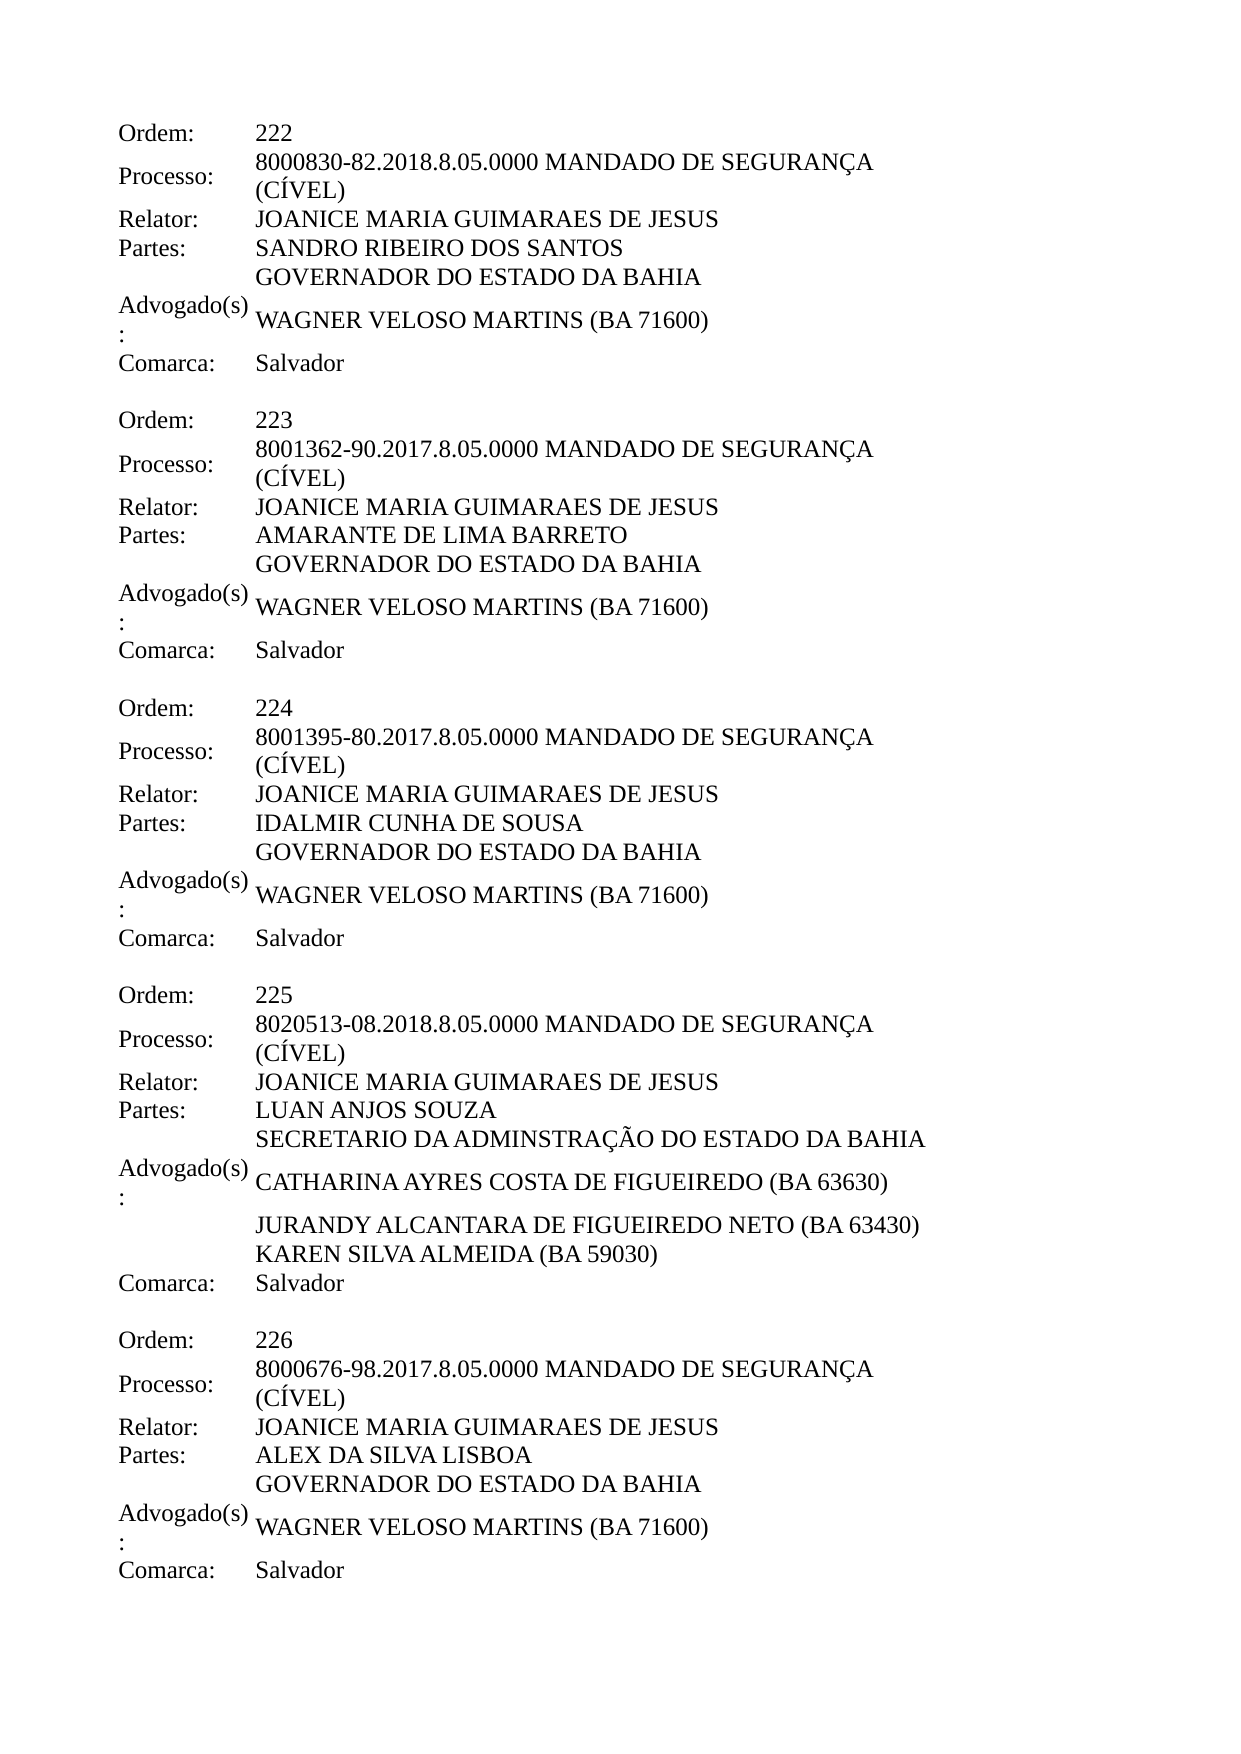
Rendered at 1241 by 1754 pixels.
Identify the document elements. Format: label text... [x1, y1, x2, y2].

table_cell [118, 1124, 255, 1153]
table_cell Advogado(s): [118, 1153, 255, 1211]
table_cell GOVERNADOR DO ESTADO DA BAHIA [255, 837, 969, 866]
table_cell JURANDY ALCANTARA DE FIGUEIREDO NETO (BA 63430) [255, 1211, 969, 1239]
table_cell Comarca: [118, 923, 255, 952]
table_cell Partes: [118, 521, 255, 549]
table_header Ordem: [118, 406, 255, 434]
table_cell Salvador [255, 636, 969, 664]
table_header 225 [255, 981, 969, 1009]
table_cell Advogado(s): [118, 291, 255, 348]
table_cell JOANICE MARIA GUIMARAES DE JESUS [255, 204, 969, 233]
table_cell GOVERNADOR DO ESTADO DA BAHIA [255, 1469, 969, 1498]
table_cell WAGNER VELOSO MARTINS (BA 71600) [255, 866, 969, 923]
table_cell WAGNER VELOSO MARTINS (BA 71600) [255, 291, 969, 348]
table_cell Advogado(s): [118, 1498, 255, 1556]
table_cell SANDRO RIBEIRO DOS SANTOS [255, 233, 969, 262]
table_cell Comarca: [118, 348, 255, 377]
table_cell JOANICE MARIA GUIMARAES DE JESUS [255, 1067, 969, 1096]
table_cell Partes: [118, 1441, 255, 1469]
table_cell JOANICE MARIA GUIMARAES DE JESUS [255, 492, 969, 521]
table_cell Processo: [118, 147, 255, 204]
table_header Ordem: [118, 118, 255, 147]
table_cell Salvador [255, 923, 969, 952]
table_cell Processo: [118, 434, 255, 492]
table_cell Comarca: [118, 636, 255, 664]
table_cell [118, 1469, 255, 1498]
table_cell JOANICE MARIA GUIMARAES DE JESUS [255, 1412, 969, 1441]
table_cell Comarca: [118, 1556, 255, 1584]
table_cell ALEX DA SILVA LISBOA [255, 1441, 969, 1469]
table_cell Partes: [118, 1096, 255, 1124]
table_cell Processo: [118, 1354, 255, 1412]
table_cell Advogado(s): [118, 578, 255, 636]
table_cell JOANICE MARIA GUIMARAES DE JESUS [255, 779, 969, 808]
table_cell Relator: [118, 204, 255, 233]
table_cell [118, 837, 255, 866]
table_cell [118, 262, 255, 291]
table_cell Salvador [255, 348, 969, 377]
table_cell 8001395-80.2017.8.05.0000 MANDADO DE SEGURANÇA (CÍVEL) [255, 722, 969, 779]
table_header Ordem: [118, 981, 255, 1009]
table_cell CATHARINA AYRES COSTA DE FIGUEIREDO (BA 63630) [255, 1153, 969, 1211]
table_cell LUAN ANJOS SOUZA [255, 1096, 969, 1124]
table_cell Relator: [118, 1412, 255, 1441]
table_cell [118, 1239, 255, 1268]
table_cell 8000830-82.2018.8.05.0000 MANDADO DE SEGURANÇA (CÍVEL) [255, 147, 969, 204]
table_header 222 [255, 118, 969, 147]
table_cell WAGNER VELOSO MARTINS (BA 71600) [255, 1498, 969, 1556]
table_cell 8001362-90.2017.8.05.0000 MANDADO DE SEGURANÇA (CÍVEL) [255, 434, 969, 492]
table_cell Processo: [118, 1009, 255, 1067]
table_cell [118, 1211, 255, 1239]
table_cell Salvador [255, 1556, 969, 1584]
table_cell Relator: [118, 1067, 255, 1096]
table_header Ordem: [118, 1326, 255, 1354]
table_header 226 [255, 1326, 969, 1354]
table_cell 8020513-08.2018.8.05.0000 MANDADO DE SEGURANÇA (CÍVEL) [255, 1009, 969, 1067]
table_cell WAGNER VELOSO MARTINS (BA 71600) [255, 578, 969, 636]
table_cell Relator: [118, 779, 255, 808]
table_cell Advogado(s): [118, 866, 255, 923]
table_cell AMARANTE DE LIMA BARRETO [255, 521, 969, 549]
table_header 223 [255, 406, 969, 434]
table_cell KAREN SILVA ALMEIDA (BA 59030) [255, 1239, 969, 1268]
table_cell GOVERNADOR DO ESTADO DA BAHIA [255, 262, 969, 291]
table_cell Comarca: [118, 1268, 255, 1297]
table_cell IDALMIR CUNHA DE SOUSA [255, 808, 969, 837]
table_header 224 [255, 693, 969, 722]
table_cell 8000676-98.2017.8.05.0000 MANDADO DE SEGURANÇA (CÍVEL) [255, 1354, 969, 1412]
table_cell SECRETARIO DA ADMINSTRAÇÃO DO ESTADO DA BAHIA [255, 1124, 969, 1153]
table_cell GOVERNADOR DO ESTADO DA BAHIA [255, 549, 969, 578]
table_cell Partes: [118, 808, 255, 837]
table_header Ordem: [118, 693, 255, 722]
table_cell Salvador [255, 1268, 969, 1297]
table_cell Partes: [118, 233, 255, 262]
table_cell [118, 549, 255, 578]
table_cell Processo: [118, 722, 255, 779]
table_cell Relator: [118, 492, 255, 521]
